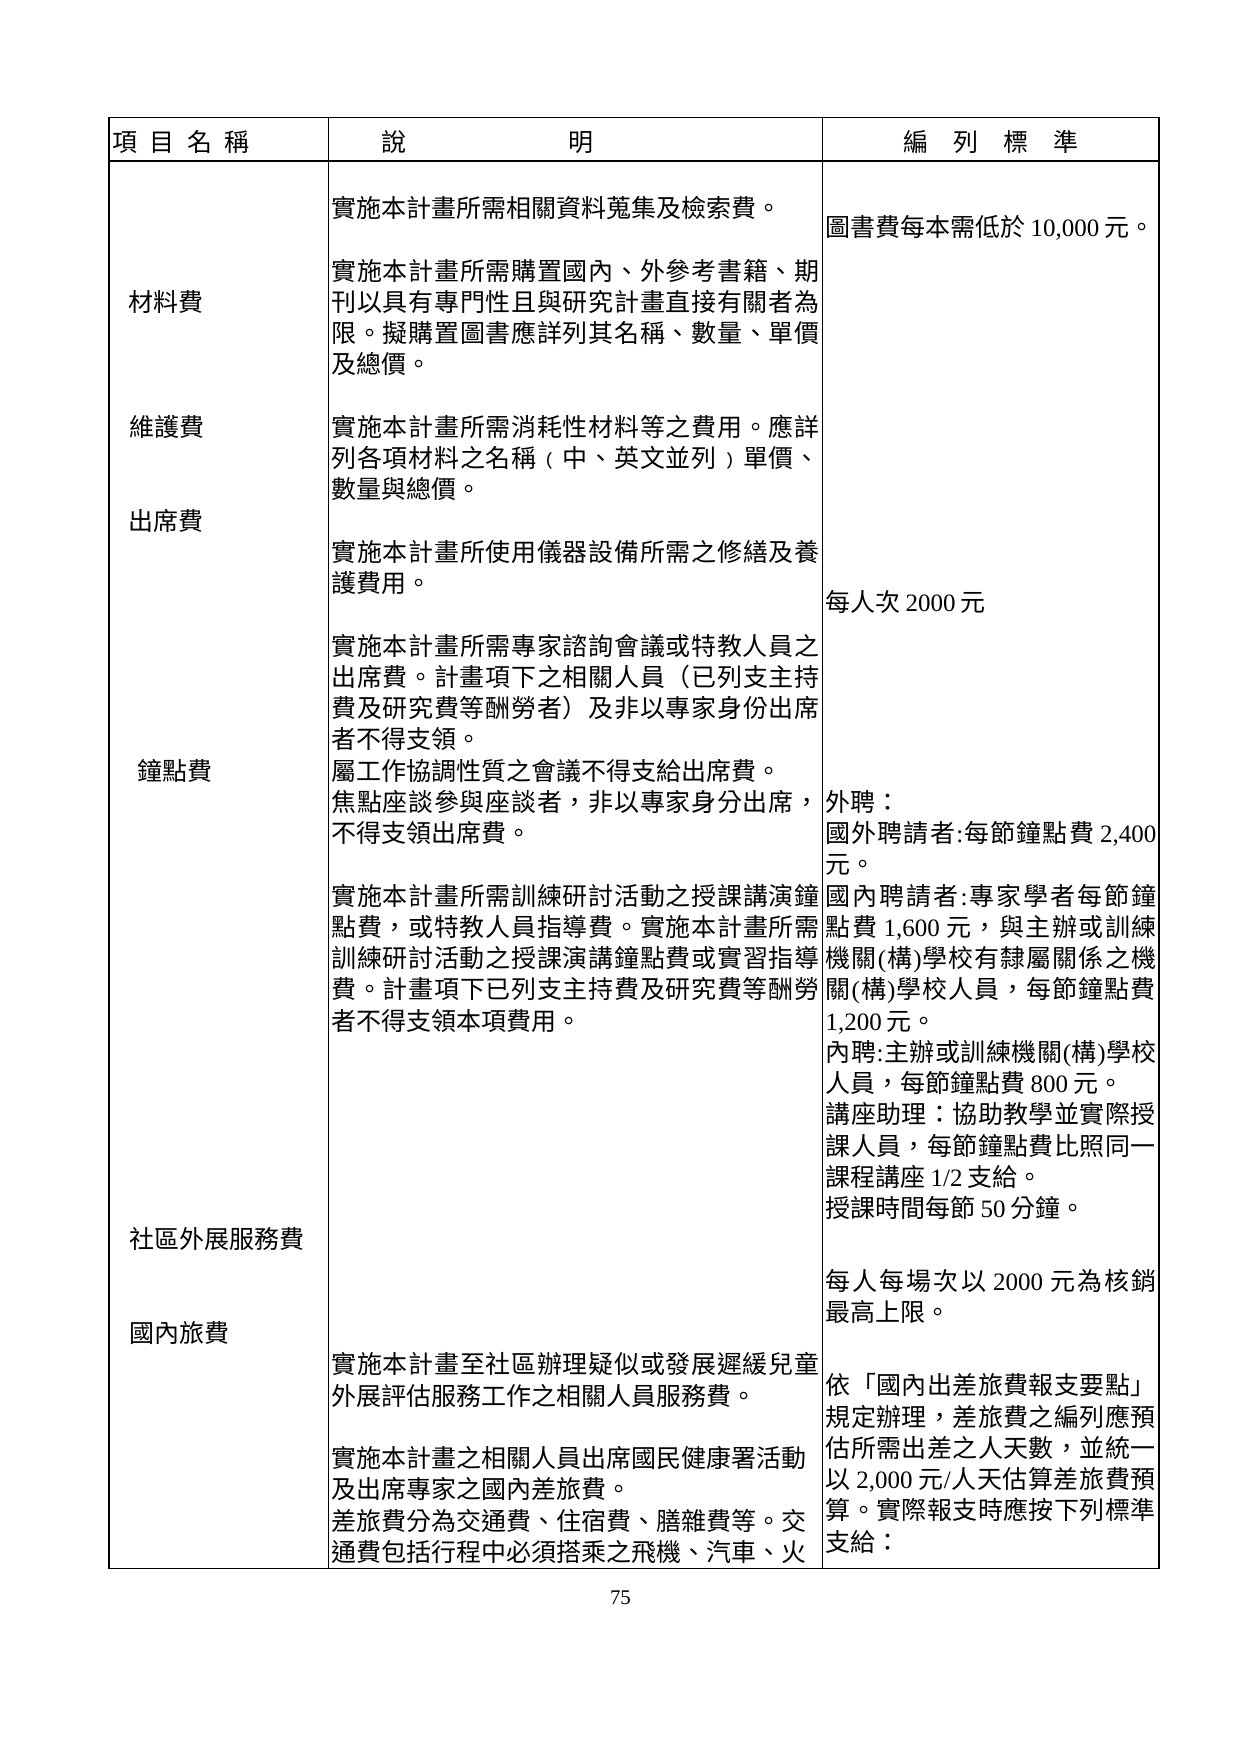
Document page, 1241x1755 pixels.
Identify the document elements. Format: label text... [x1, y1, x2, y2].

table_cell 實施本計畫所需相關資料蒐集及檢索費。 實施本計畫所需購置國內、外參考書籍、期刊以具有專門性且與研究計畫直接有關者為限。擬購置圖書應詳列其名稱、數量、單價及總價。 實施本計畫所需消耗性材料等之費用。應詳列各項材料之名稱﹙中、英文並列﹚單價、數量與總價。 實施本計畫所使用儀器設備所需之修繕及養護費用。 實施本計畫所需專家諮詢會議或特教人員之出席費。計畫項下之相關人員（已列支主持費及研究費等酬勞者）及非以專家身份出席者不得支領。 屬工作協調性質之會議不得支給出席費。 焦點座談參與座談者，非以專家身分出席，不得支領出席費。 實施本計畫所需訓練研討活動之授課講演鐘點費，或特教人員指導費。實施本計畫所需訓練研討活動之授課演講鐘點費或實習指導費。計畫項下已列支主持費及研究費等酬勞者不得支領本項費用。 實施本計畫至社區辦理疑似或發展遲緩兒童外展評估服務工作之相關人員服務費。 實施本計畫之相關人員出席國民健康署活動及出席專家之國內差旅費。 差旅費分為交通費、住宿費、膳雜費等。交通費包括行程中必須搭乘之飛機、汽車、火 [329, 162, 822, 1568]
table_header 項 目 名 稱 [110, 118, 328, 160]
table_header 說 明 [329, 118, 822, 160]
table_cell 材料費 維護費 出席費 鐘點費 社區外展服務費 國內旅費 [110, 162, 328, 1568]
table_cell 圖書費每本需低於10,000元。 每人次2000元 外聘： 國外聘請者:每節鐘點費2,400元。 國內聘請者:專家學者每節鐘點費1,600元，與主辦或訓練機關(構)學校有隸屬關係之機關(構)學校人員，每節鐘點費1,200元。 內聘:主辦或訓練機關(構)學校人員，每節鐘點費800元。 講座助理：協助教學並實際授課人員，每節鐘點費比照同一課程講座1/2支給。 授課時間每節50分鐘。 每人每場次以2000元為核銷最高上限。 依「國內出差旅費報支要點」規定辦理，差旅費之編列應預估所需出差之人天數，並統一以2,000元/人天估算差旅費預算。實際報支時應按下列標準支給： [823, 162, 1158, 1568]
table_header 編 列 標 準 [823, 118, 1158, 160]
